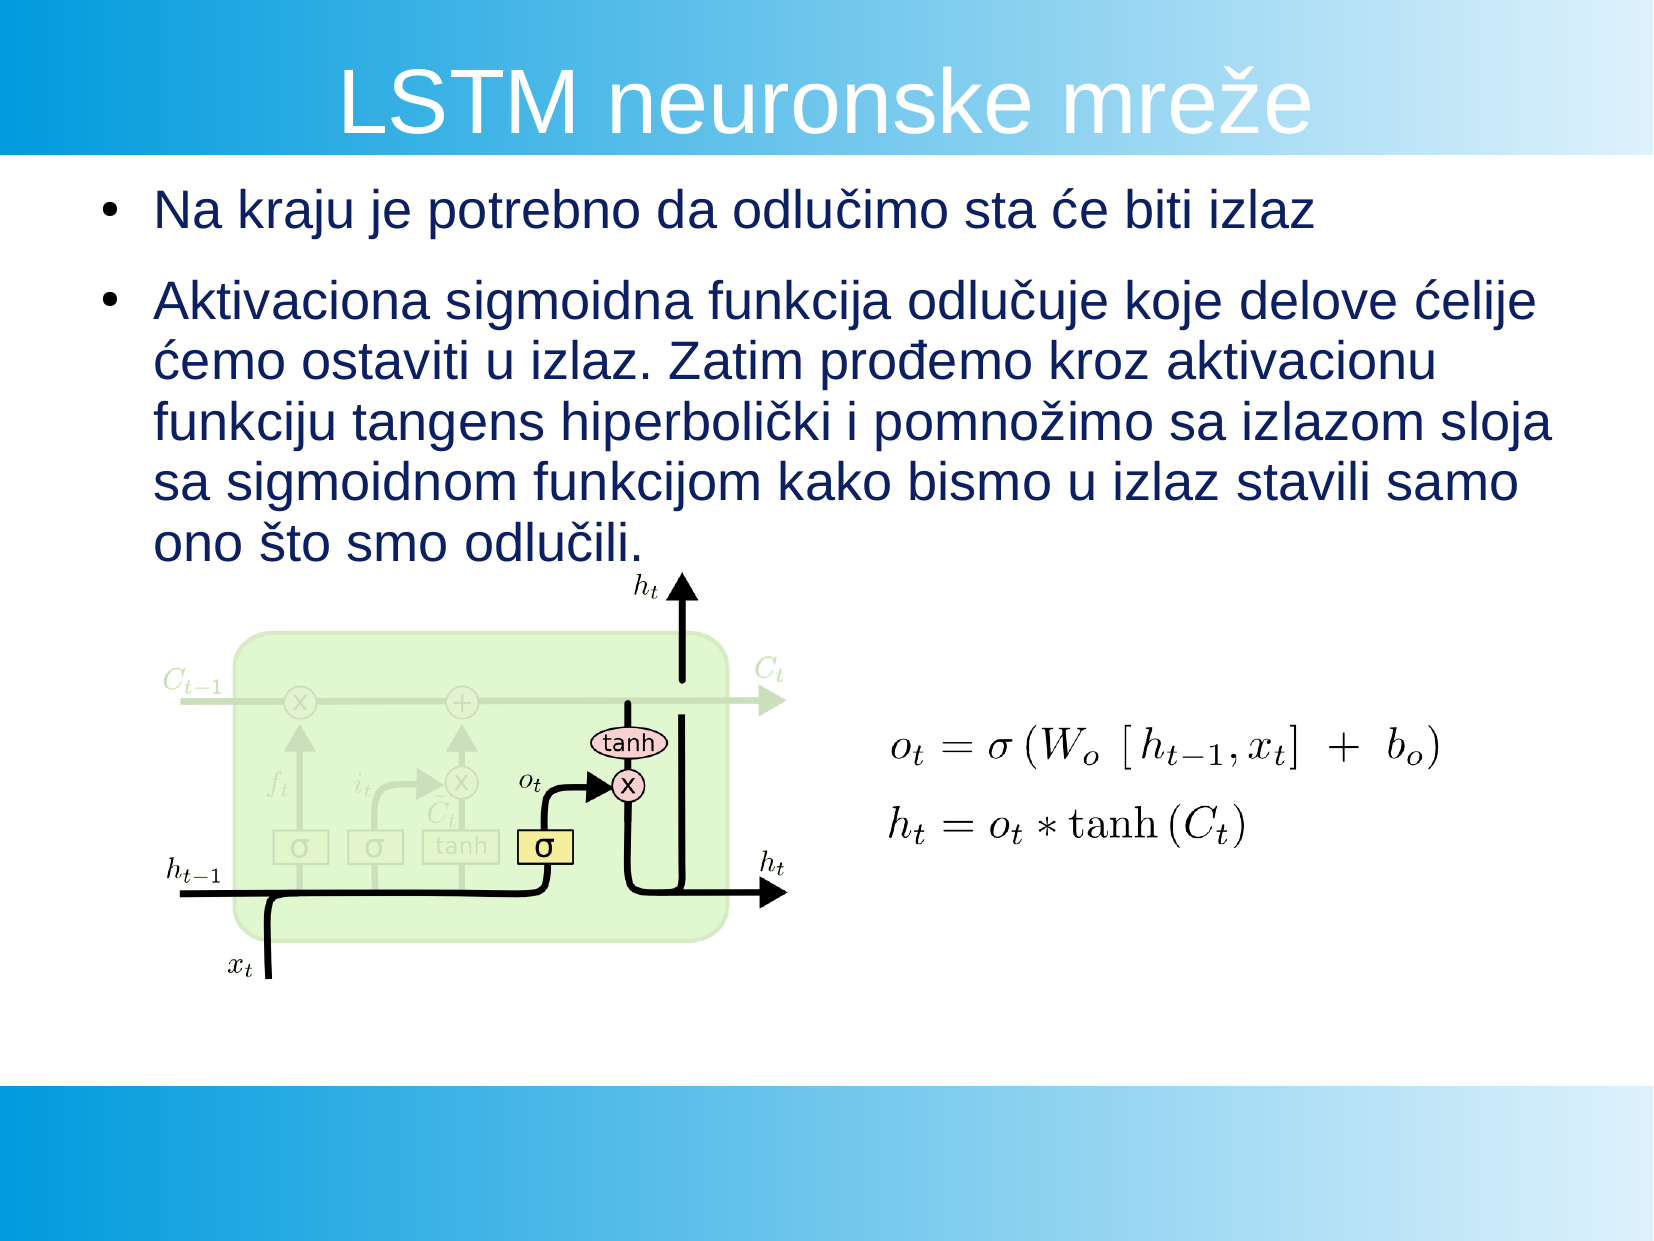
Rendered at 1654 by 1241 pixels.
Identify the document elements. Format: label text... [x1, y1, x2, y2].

title LSTM neuronske mreže [82, 49, 1571, 155]
list Na kraju je potrebno da odlučimo sta će biti izlaz Aktivaciona sigmoidna funkcija odlučuje koje delove ćelije ćemo ostaviti u izlaz. Zatim prođemo kroz aktivacionu funkciju tangens hiperbolički i pomnožimo sa izlazom sloja sa sigmoidnom funkcijom kako bismo u izlaz stavili samo ono što smo odlučili. [82, 180, 1571, 1066]
picture [146, 560, 1516, 983]
